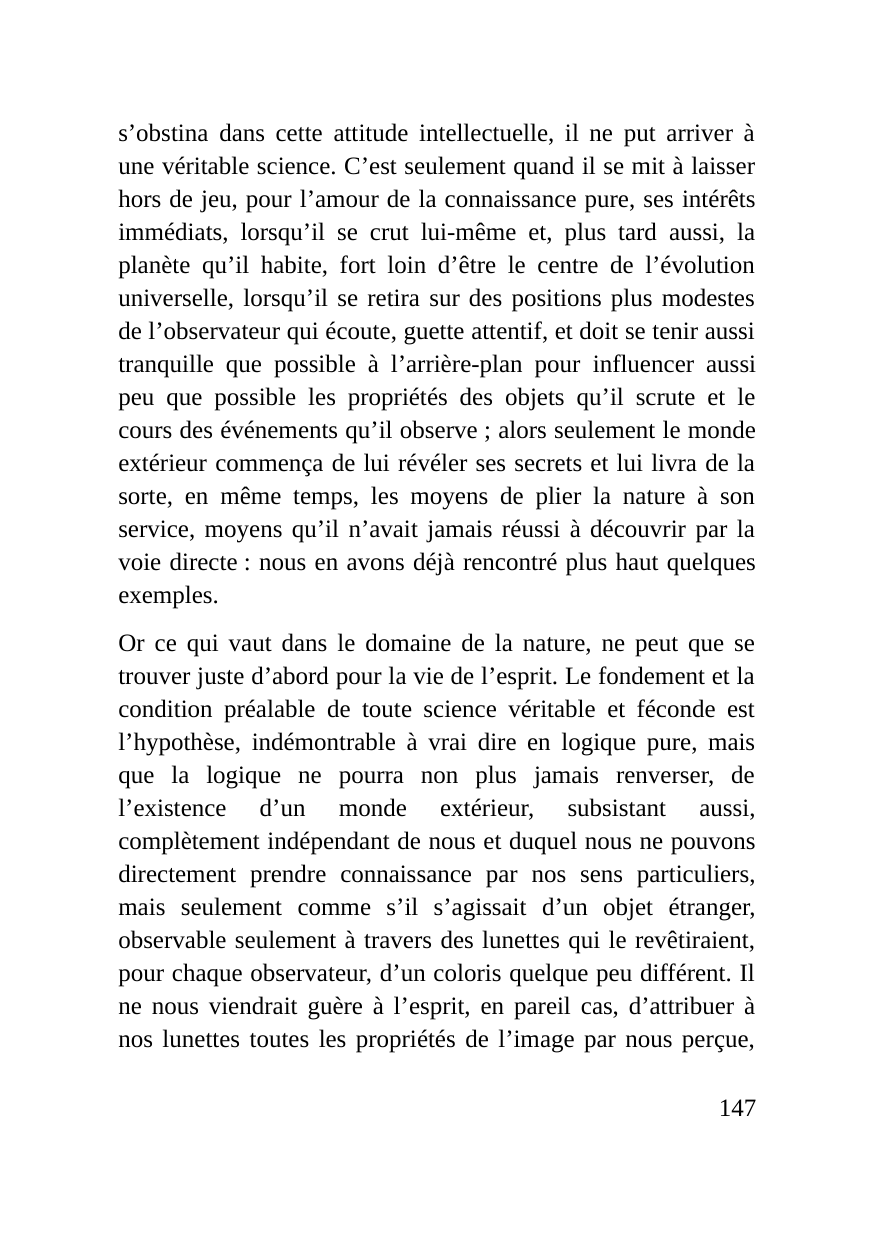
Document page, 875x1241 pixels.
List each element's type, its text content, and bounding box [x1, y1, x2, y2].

text s’obstina dans cette attitude intellectuelle, il ne put arriver à une véritable science. C’est seulement quand il se mit à laisser hors de jeu, pour l’amour de la connaissance pure, ses intérêts immédiats, lorsqu’il se crut lui-même et, plus tard aussi, la planète qu’il habite, fort loin d’être le centre de l’évolution universelle, lorsqu’il se retira sur des positions plus modestes de l’observateur qui écoute, guette attentif, et doit se tenir aussi tranquille que possible à l’arrière-plan pour influencer aussi peu que possible les propriétés des objets qu’il scrute et le cours des événements qu’il observe ; alors seulement le monde extérieur commença de lui révéler ses secrets et lui livra de la sorte, en même temps, les moyens de plier la nature à son service, moyens qu’il n’avait jamais réussi à découvrir par la voie directe : nous en avons déjà rencontré plus haut quelques exemples. [118, 118, 756, 609]
text Or ce qui vaut dans le domaine de la nature, ne peut que se trouver juste d’abord pour la vie de l’esprit. Le fondement et la condition préalable de toute science véritable et féconde est l’hypothèse, indémontrable à vrai dire en logique pure, mais que la logique ne pourra non plus jamais renverser, de l’existence d’un monde extérieur, subsistant aussi, complètement indépendant de nous et duquel nous ne pouvons directement prendre connaissance par nos sens particuliers, mais seulement comme s’il s’agissait d’un objet étranger, observable seulement à travers des lunettes qui le revêtiraient, pour chaque observateur, d’un coloris quelque peu différent. Il ne nous viendrait guère à l’esprit, en pareil cas, d’attribuer à nos lunettes toutes les propriétés de l’image par nous perçue, [118, 628, 756, 1053]
